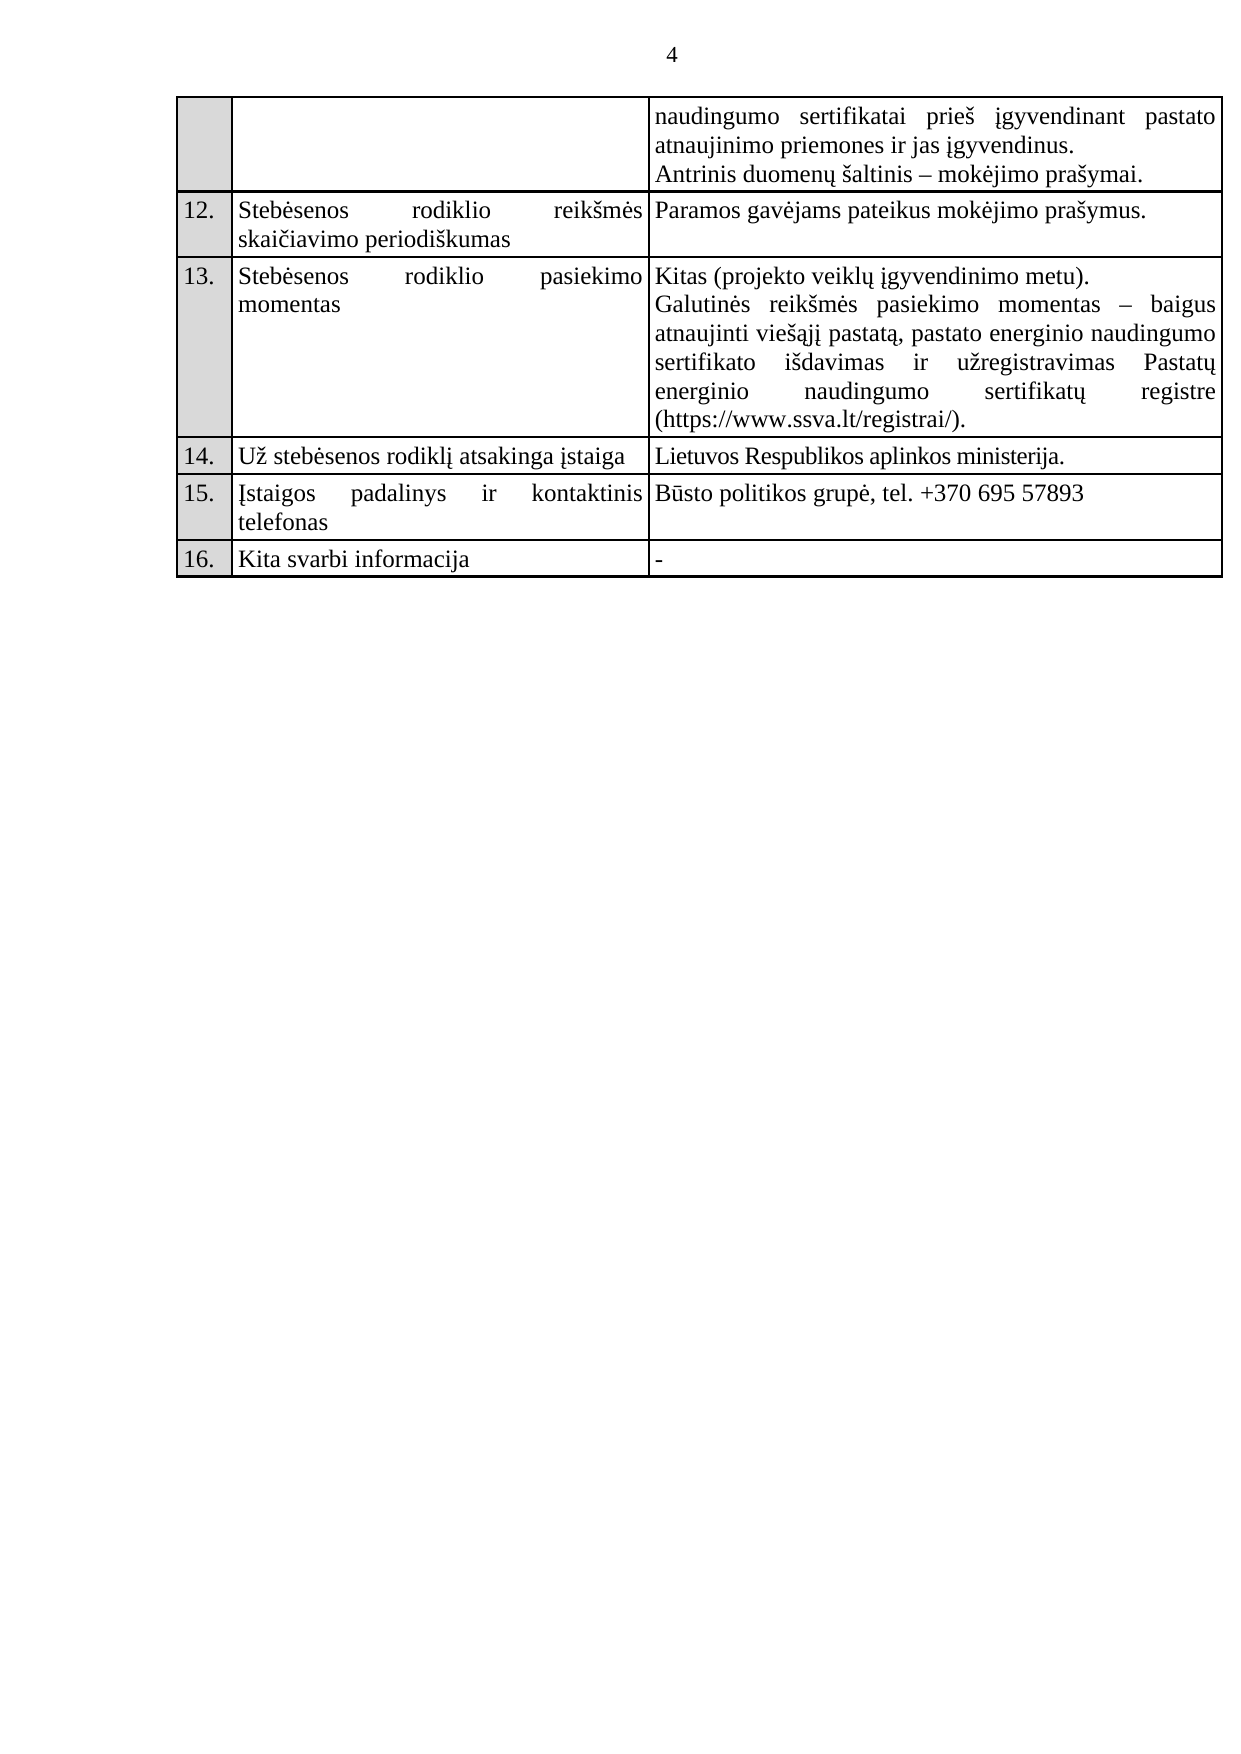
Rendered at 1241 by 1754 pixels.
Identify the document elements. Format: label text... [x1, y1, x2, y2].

table_cell Lietuvos Respublikos aplinkos ministerija. [650, 438, 1221, 473]
table_cell Stebėsenos rodiklio reikšmės skaičiavimo periodiškumas [233, 193, 648, 256]
table_cell Būsto politikos grupė, tel. +370 695 57893 [650, 475, 1221, 539]
table_cell naudingumo sertifikatai prieš įgyvendinant pastato atnaujinimo priemones ir jas įgyvendinus. Antrinis duomenų šaltinis – mokėjimo prašymai. [650, 98, 1221, 190]
table_cell [178, 98, 231, 190]
table_cell Stebėsenos rodiklio pasiekimo momentas [233, 258, 648, 436]
table_cell Už stebėsenos rodiklį atsakinga įstaiga [233, 438, 648, 473]
table_cell 14. [178, 438, 231, 473]
table_cell [233, 98, 648, 190]
table_cell Įstaigos padalinys ir kontaktinis telefonas [233, 475, 648, 539]
table_cell Paramos gavėjams pateikus mokėjimo prašymus. [650, 193, 1221, 256]
table_cell - [650, 541, 1221, 575]
table_cell Kita svarbi informacija [233, 541, 648, 575]
table_cell Kitas (projekto veiklų įgyvendinimo metu). Galutinės reikšmės pasiekimo momentas – baigus atnaujinti viešąjį pastatą, pastato energinio naudingumo sertifikato išdavimas ir užregistravimas Pastatų energinio naudingumo sertifikatų registre (https://www.ssva.lt/registrai/). [650, 258, 1221, 436]
table_cell 15. [178, 475, 231, 539]
table_cell 12. [178, 193, 231, 256]
table_cell 13. [178, 258, 231, 436]
table_cell 16. [178, 541, 231, 575]
